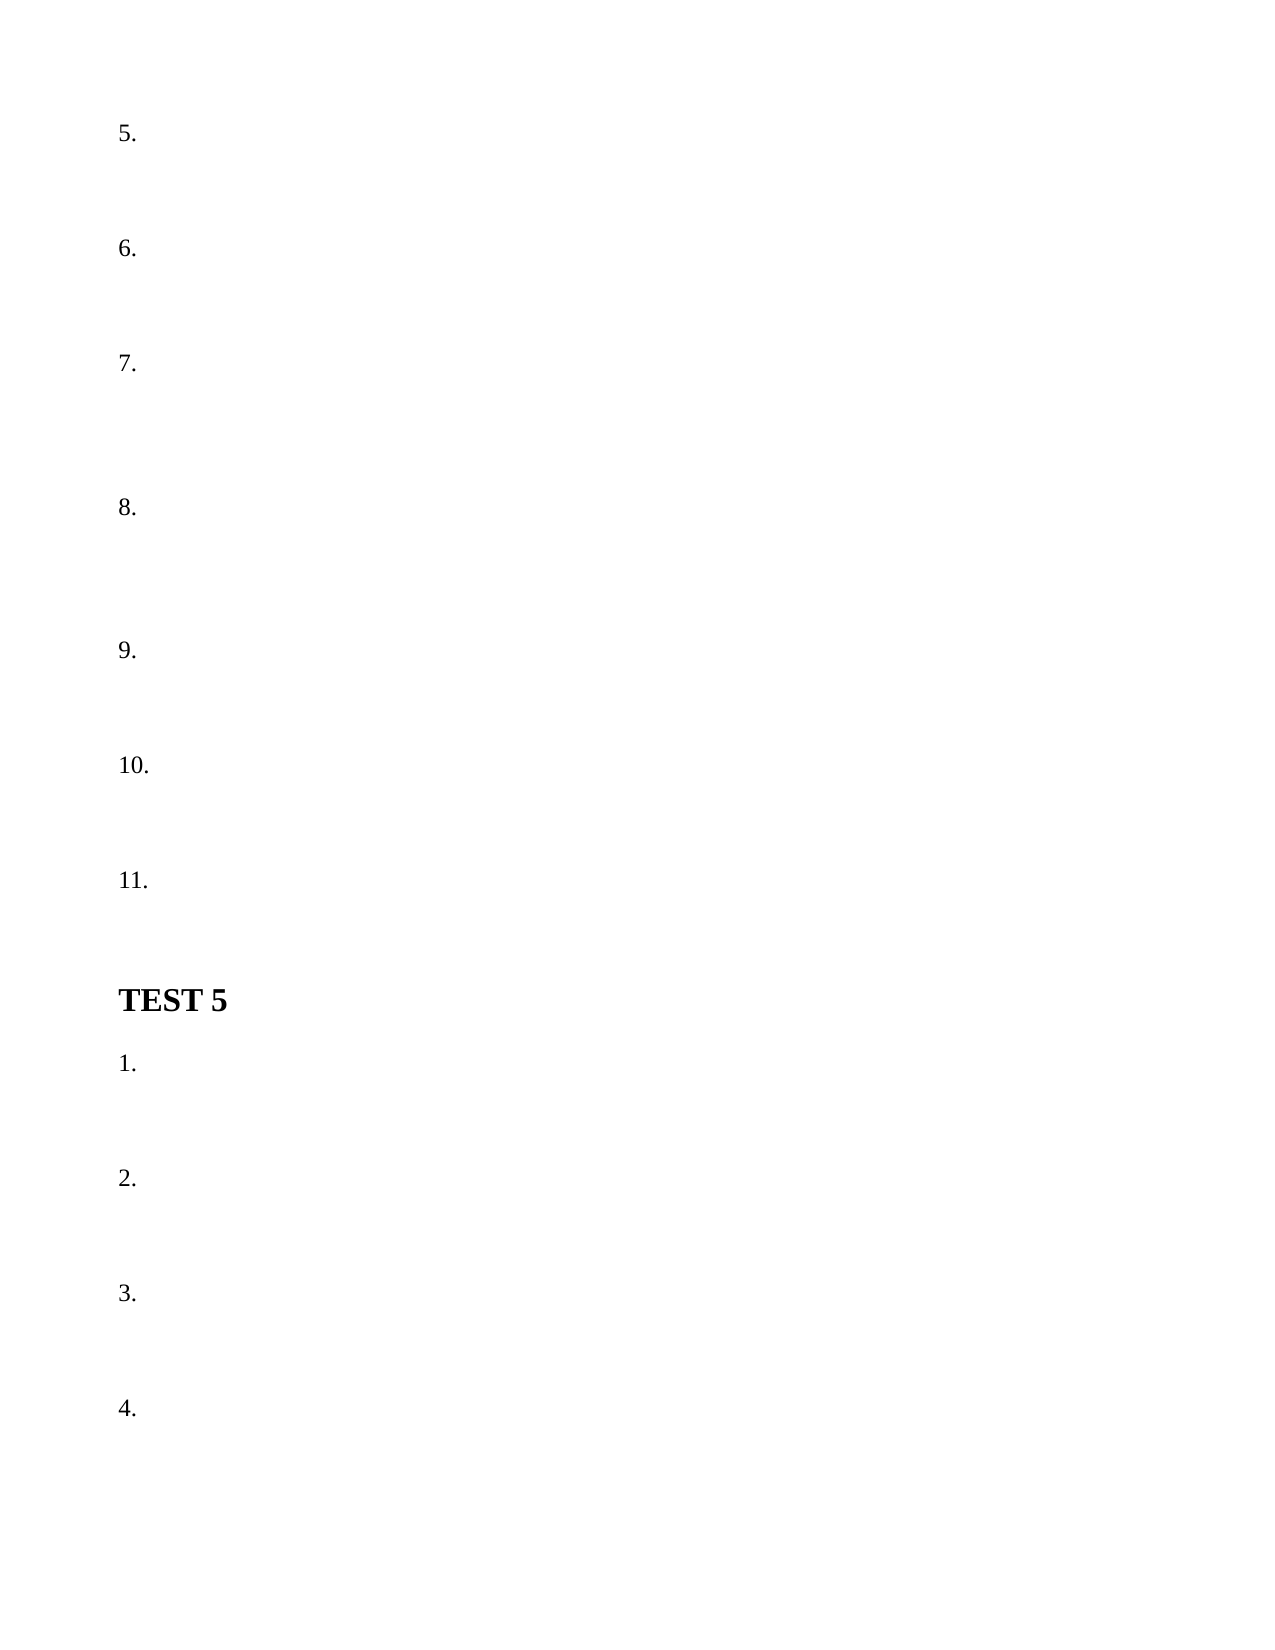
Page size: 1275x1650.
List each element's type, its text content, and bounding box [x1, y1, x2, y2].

text 4. [118, 1393, 1157, 1421]
text 1. [118, 1048, 1157, 1076]
text 3. [118, 1278, 1157, 1306]
text 11. [118, 866, 1157, 894]
text 6. [118, 233, 1157, 262]
text 10. [118, 751, 1157, 779]
text 5. [118, 118, 1157, 147]
text 8. [118, 492, 1157, 521]
text 9. [118, 636, 1157, 664]
text 7. [118, 348, 1157, 377]
text TEST 5 [118, 981, 1157, 1019]
text 2. [118, 1163, 1157, 1191]
